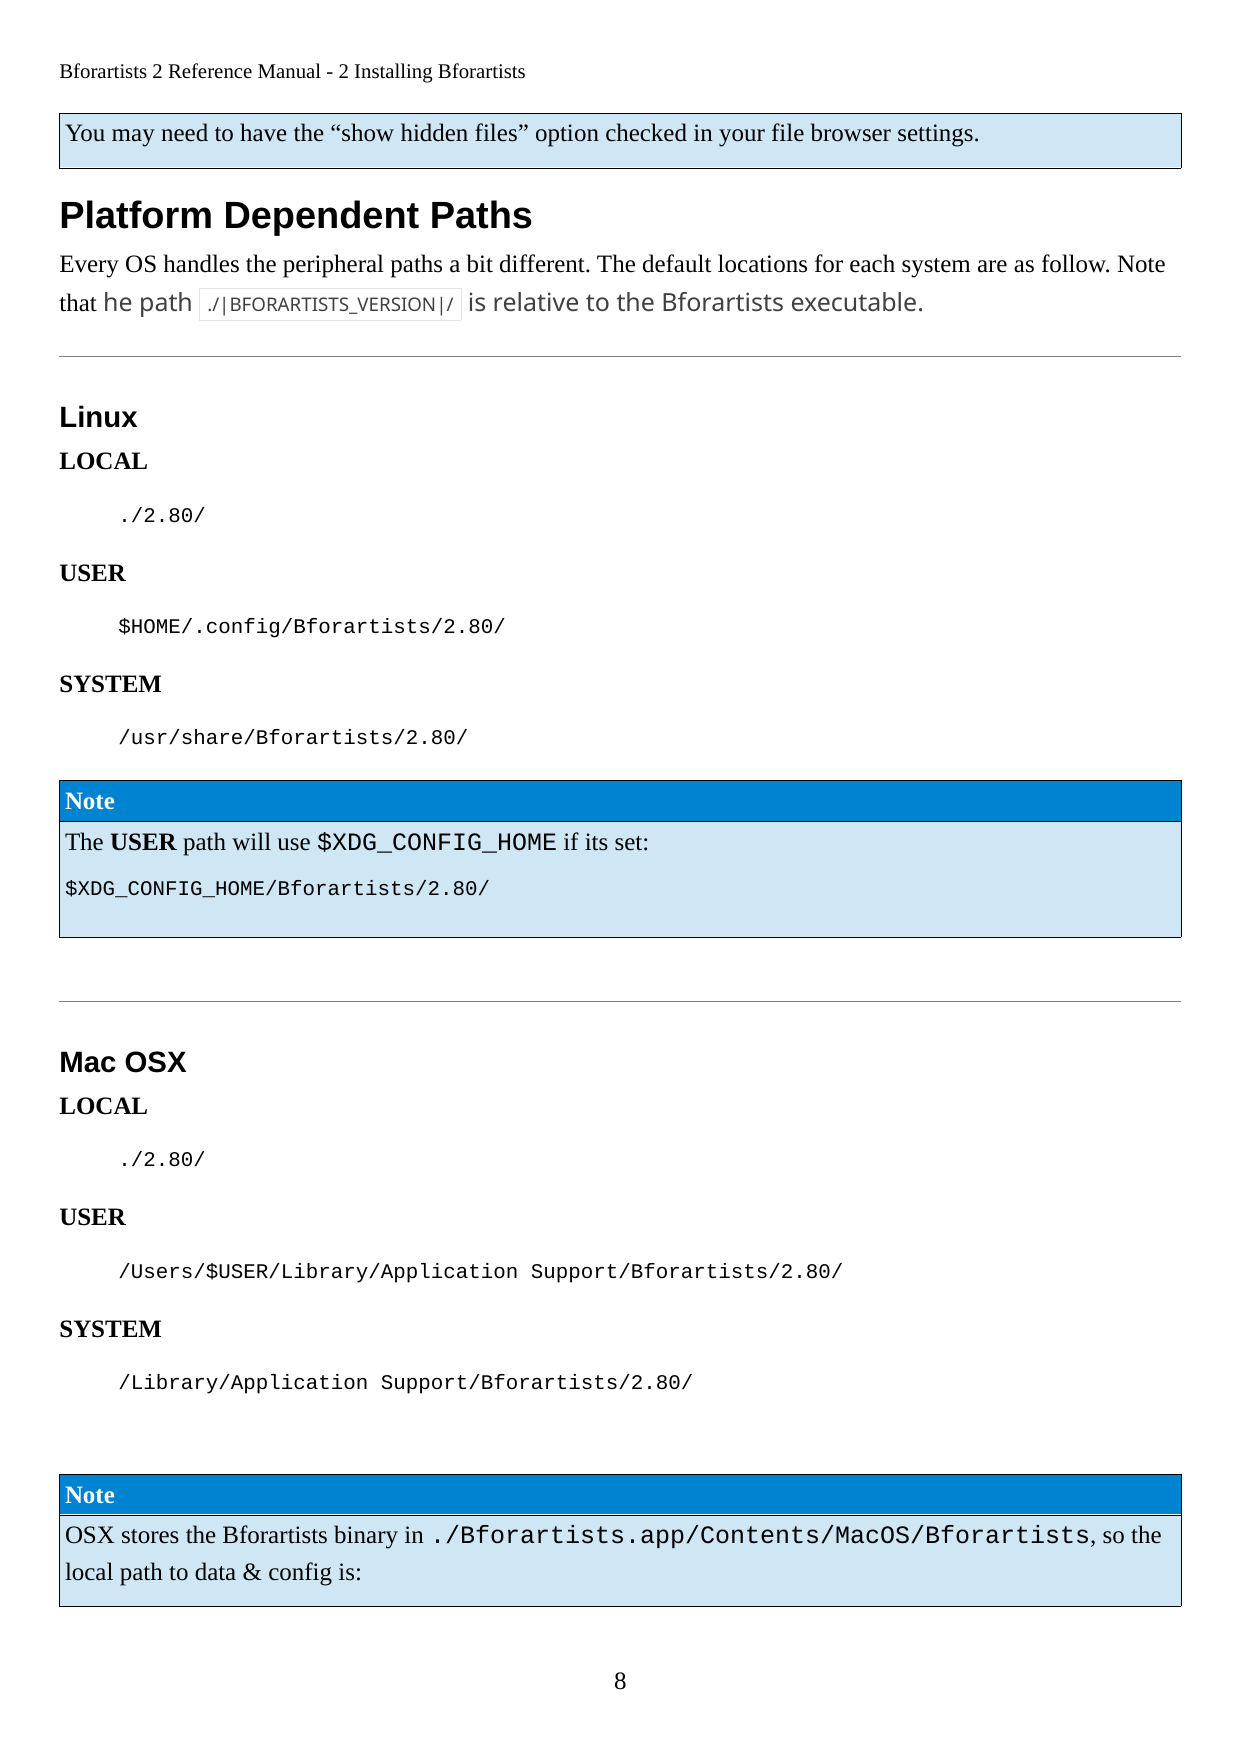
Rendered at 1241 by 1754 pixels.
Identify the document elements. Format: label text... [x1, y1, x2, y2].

subtitle Platform Dependent Paths [59, 193, 1181, 236]
subtitle LOCAL [59, 1091, 1181, 1120]
subtitle Mac OSX [59, 1045, 1181, 1079]
table_header Note [60, 1475, 1181, 1514]
text /Library/Application Support/Bforartists/2.80/ [118, 1372, 1181, 1396]
subtitle USER [59, 558, 1181, 586]
subtitle Linux [59, 400, 1181, 434]
table_header Note [60, 781, 1181, 821]
subtitle SYSTEM [59, 1314, 1181, 1343]
text ./2.80/ [118, 1149, 1181, 1173]
table_cell You may need to have the “show hidden files” option checked in your file browser settings. [60, 114, 1181, 167]
text Every OS handles the peripheral paths a bit different. The default locations for each system are as follow. Note that he path ./|BFORARTISTS_VERSION|/ is relative to the Bforartists executable. [59, 249, 1181, 320]
text /usr/share/Bforartists/2.80/ [118, 727, 1181, 751]
subtitle USER [59, 1202, 1181, 1231]
table_cell OSX stores the Bforartists binary in ./Bforartists.app/Contents/MacOS/Bforartists, so the local path to data & config is: [60, 1516, 1181, 1606]
text /Users/$USER/Library/Application Support/Bforartists/2.80/ [118, 1261, 1181, 1284]
subtitle SYSTEM [59, 669, 1181, 698]
text ./2.80/ [118, 504, 1181, 528]
subtitle LOCAL [59, 446, 1181, 475]
table_cell The USER path will use $XDG_CONFIG_HOME if its set: $XDG_CONFIG_HOME/Bforartists/2.80/ [60, 822, 1181, 937]
text $HOME/.config/Bforartists/2.80/ [118, 616, 1181, 639]
